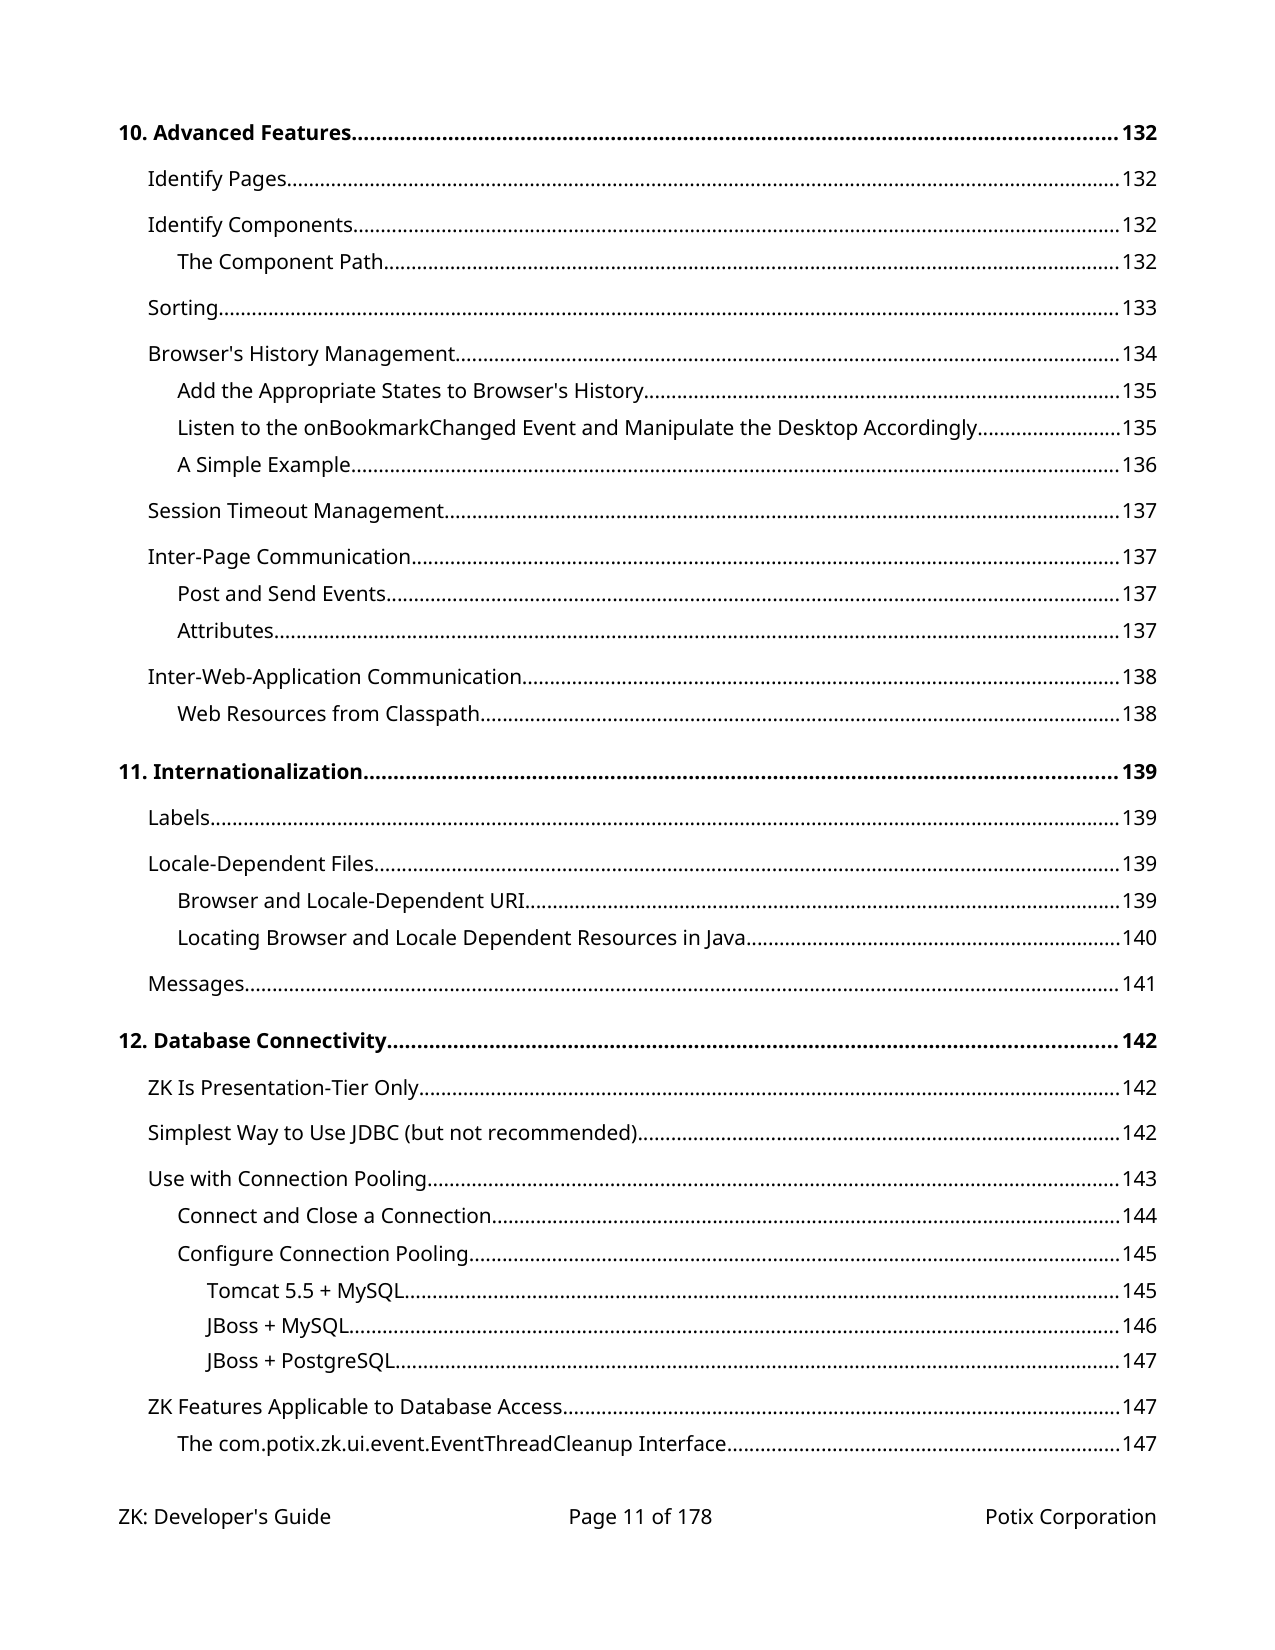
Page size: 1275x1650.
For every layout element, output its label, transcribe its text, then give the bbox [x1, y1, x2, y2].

text The com.potix.zk.ui.event.EventThreadCleanup Interface 147 [177, 1429, 1157, 1457]
text Web Resources from Classpath 138 [177, 699, 1157, 727]
text Add the Appropriate States to Browser's History 135 [177, 376, 1157, 404]
text Listen to the onBookmarkChanged Event and Manipulate the Desktop Accordingly 135 [177, 413, 1157, 441]
text Locale-Dependent Files 139 [148, 849, 1157, 877]
text Post and Send Events 137 [177, 579, 1157, 607]
text Connect and Close a Connection 144 [177, 1202, 1157, 1230]
text Sorting 133 [148, 293, 1157, 321]
text Use with Connection Pooling 143 [148, 1164, 1157, 1193]
text Configure Connection Pooling 145 [177, 1239, 1157, 1267]
text 10. Advanced Features 132 [118, 118, 1157, 146]
text ZK Features Applicable to Database Access 147 [148, 1392, 1157, 1420]
text Attributes 137 [177, 616, 1157, 644]
text 11. Internationalization 139 [118, 757, 1157, 785]
text Browser's History Management 134 [148, 339, 1157, 367]
text ZK Is Presentation-Tier Only 142 [148, 1073, 1157, 1101]
text Identify Components 132 [148, 210, 1157, 238]
text Session Timeout Management 137 [148, 496, 1157, 524]
text Inter-Page Communication 137 [148, 542, 1157, 570]
text JBoss + MySQL 146 [207, 1311, 1157, 1339]
text Identify Pages 132 [148, 164, 1157, 192]
text JBoss + PostgreSQL 147 [207, 1346, 1157, 1374]
text 12. Database Connectivity 142 [118, 1027, 1157, 1055]
text Inter-Web-Application Communication 138 [148, 662, 1157, 690]
text A Simple Example 136 [177, 450, 1157, 478]
text Browser and Locale-Dependent URI 139 [177, 886, 1157, 914]
text Locating Browser and Locale Dependent Resources in Java 140 [177, 923, 1157, 951]
text The Component Path 132 [177, 247, 1157, 275]
text Tomcat 5.5 + MySQL 145 [207, 1276, 1157, 1304]
text Labels 139 [148, 803, 1157, 831]
text Simplest Way to Use JDBC (but not recommended) 142 [148, 1118, 1157, 1147]
text Messages 141 [148, 969, 1157, 997]
